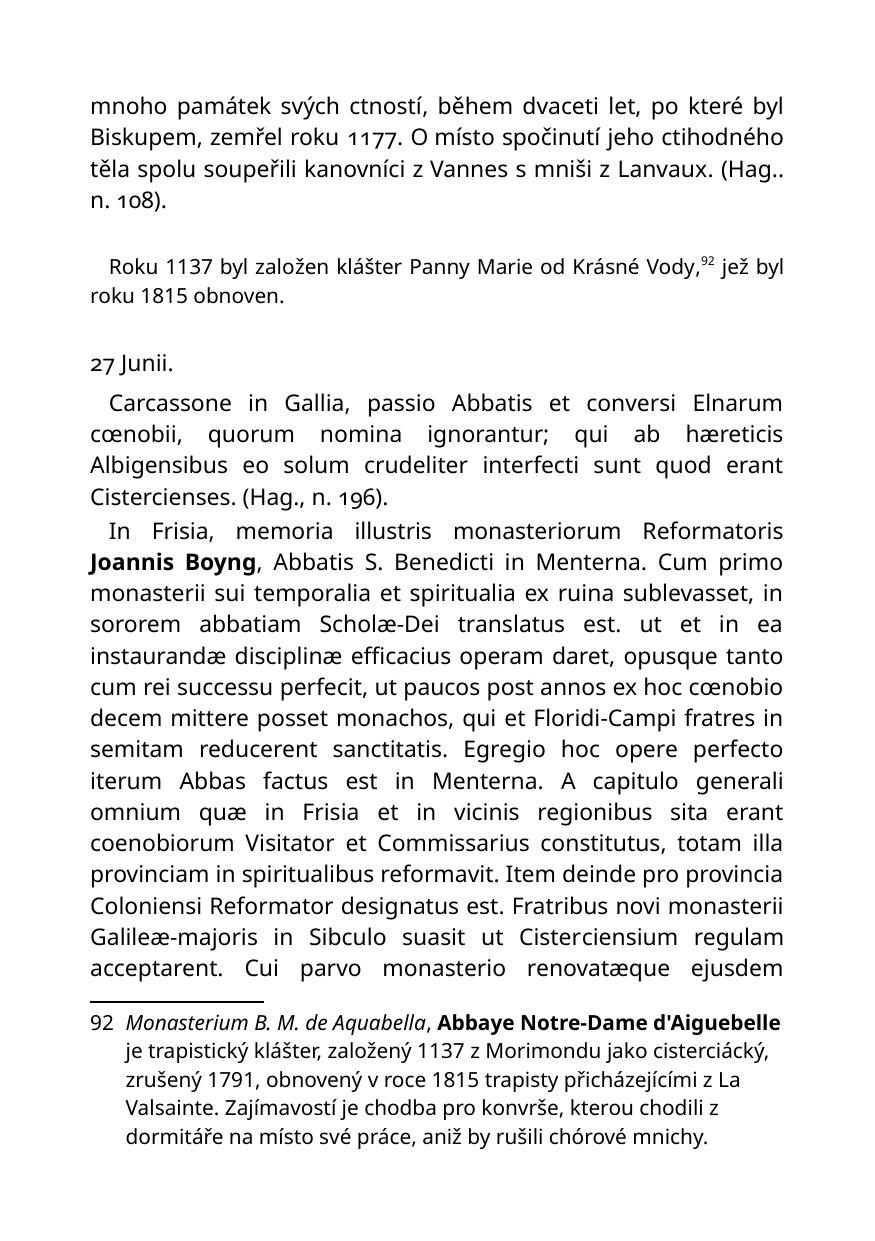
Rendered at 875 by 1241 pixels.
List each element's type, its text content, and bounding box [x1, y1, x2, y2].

text 27 Junii. [90, 346, 784, 378]
text Monasterium B. M. de Aquabella, Abbaye Notre-Dame d'Aiguebelle je trapistický klášter, založený 1137 z Morimondu jako cisterciácký, zrušený 1791, obnovený v roce 1815 trapisty přicházejícími z La Valsainte. Zajímavostí je chodba pro konvrše, kterou chodili z dormitáře na místo své práce, aniž by rušili chórové mnichy. [90, 1008, 784, 1150]
text Roku 1137 byl založen klášter Panny Marie od Krásné Vody, jež byl roku 1815 obnoven. [90, 252, 784, 309]
text Carcassone in Gallia, passio Abbatis et conversi Elnarum cœnobii, quorum nomina ignorantur; qui ab hæreticis Albigensibus eo solum crudeliter interfecti sunt quod erant Cistercienses. (Hag., n. 196). [90, 387, 784, 512]
text mnoho památek svých ctností, během dvaceti let, po které byl Biskupem, zemřel roku 1177. O místo spočinutí jeho ctihodného těla spolu soupeřili kanovníci z Vannes s mniši z Lanvaux. (Hag.. n. 108). [90, 90, 784, 215]
text In Frisia, memoria illustris monasteriorum Reformatoris Joannis Boyng, Abbatis S. Benedicti in Menterna. Cum primo monasterii sui temporalia et spiritualia ex ruina sublevasset, in sororem abbatiam Scholæ-Dei translatus est. ut et in ea instaurandæ disciplinæ efficacius operam daret, opusque tanto cum rei successu perfecit, ut paucos post annos ex hoc cœnobio decem mittere posset monachos, qui et Floridi-Campi fratres in semitam reducerent sanctitatis. Egregio hoc opere perfecto iterum Abbas factus est in Menterna. A capitulo generali omnium quæ in Frisia et in vicinis regionibus sita erant coenobiorum Visitator et Commissarius constitutus, totam illa provinciam in spiritualibus reformavit. Item deinde pro provincia Coloniensi Reformator designatus est. Fratribus novi monasterii Galileæ-majoris in Sibculo suasit ut Cister­ciensium regulam acceptarent. Cui parvo monasterio renovatæque ejusdem [90, 515, 784, 983]
